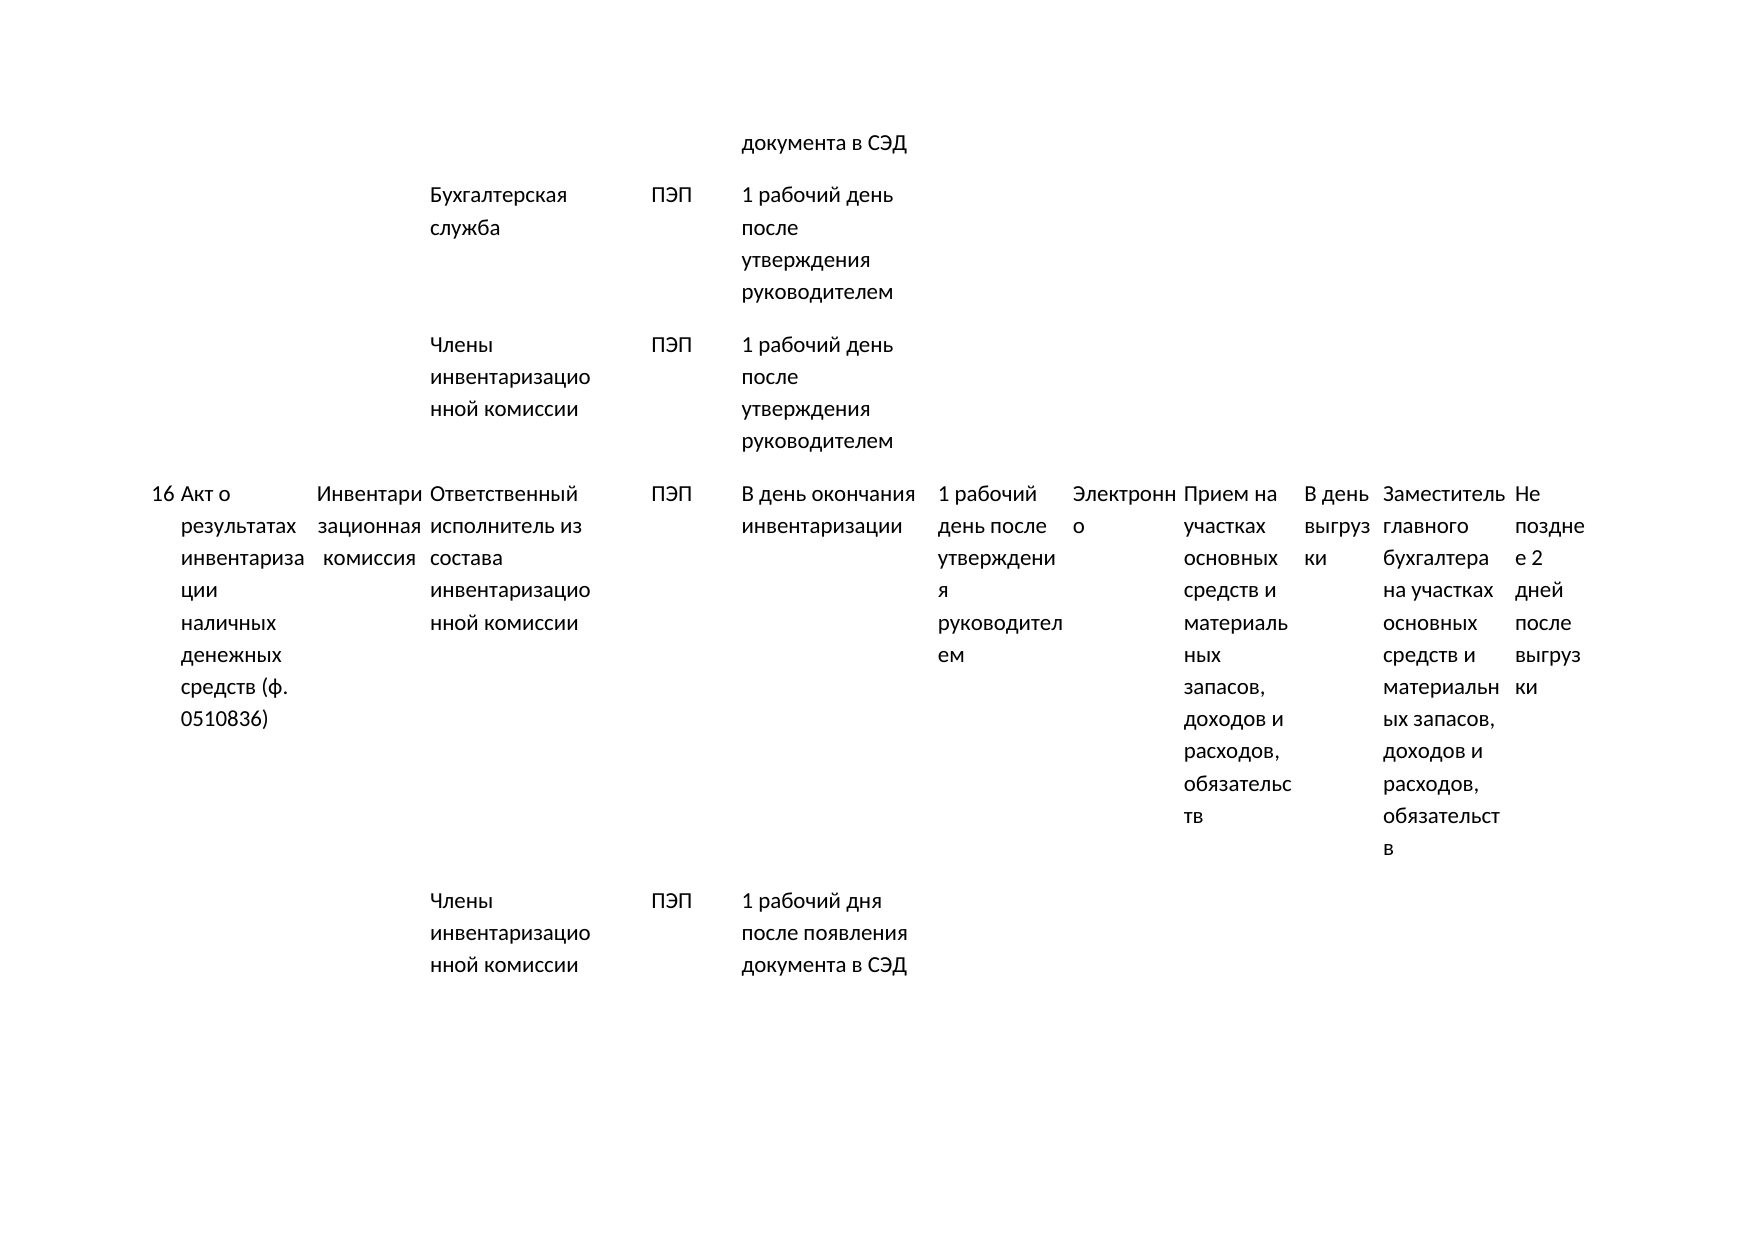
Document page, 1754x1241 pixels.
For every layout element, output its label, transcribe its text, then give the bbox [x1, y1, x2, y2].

table_cell [935, 128, 1069, 180]
table_cell В день окончания инвентаризации [738, 479, 934, 886]
table_cell [427, 128, 605, 180]
table_cell [1380, 886, 1512, 1035]
table_cell [112, 886, 177, 1035]
table_cell Инвентаризационная комиссия [313, 479, 427, 886]
table_cell Акт о результатах инвентаризации наличных денежных средств (ф. 0510836) [178, 479, 312, 886]
table_cell [935, 330, 1069, 479]
table_cell [1512, 128, 1589, 180]
table_cell [1180, 180, 1301, 330]
table_cell Ответственный исполнитель из состава инвентаризационной комиссии [427, 479, 605, 886]
table_cell [178, 886, 312, 1035]
table_cell [1380, 330, 1512, 479]
table_cell ПЭП [605, 479, 738, 886]
table_cell [1512, 180, 1589, 330]
table_cell [178, 330, 312, 479]
table_cell [1070, 180, 1180, 330]
table_cell [1512, 886, 1589, 1035]
table_cell Прием на участках основных средств и материальных запасов, доходов и расходов, обязательств [1180, 479, 1301, 886]
table_cell [1180, 128, 1301, 180]
table_cell Не позднее 2 дней после выгрузки [1512, 479, 1589, 886]
table_cell [1512, 330, 1589, 479]
table_cell документа в СЭД [738, 128, 934, 180]
table_cell [1180, 330, 1301, 479]
table_cell [605, 128, 738, 180]
table_cell [1070, 886, 1180, 1035]
table_cell [1070, 128, 1180, 180]
table_cell Бухгалтерская служба [427, 180, 605, 330]
table_cell [313, 180, 427, 330]
table_cell Члены инвентаризационной комиссии [427, 330, 605, 479]
table_cell 16 [112, 479, 177, 886]
table_cell 1 рабочий день после утверждения руководителем [738, 330, 934, 479]
table_cell 1 рабочий день после утверждения руководителем [935, 479, 1069, 886]
table_cell 1 рабочий дня после появления документа в СЭД [738, 886, 934, 1035]
table_cell [313, 330, 427, 479]
table_cell В день выгрузки [1301, 479, 1380, 886]
table_cell [112, 180, 177, 330]
table_cell [313, 128, 427, 180]
table_cell [1070, 330, 1180, 479]
table_cell [1380, 128, 1512, 180]
table_cell 1 рабочий день после утверждения руководителем [738, 180, 934, 330]
table_cell [935, 886, 1069, 1035]
table_cell Заместитель главного бухгалтера на участках основных средств и материальных запасов, доходов и расходов, обязательств [1380, 479, 1512, 886]
table_cell [1301, 180, 1380, 330]
table_cell [313, 886, 427, 1035]
table_cell [935, 180, 1069, 330]
table_cell [1380, 180, 1512, 330]
table_cell ПЭП [605, 330, 738, 479]
table_cell ПЭП [605, 886, 738, 1035]
table_cell [178, 128, 312, 180]
table_cell ПЭП [605, 180, 738, 330]
table_cell [1301, 330, 1380, 479]
table_cell [1301, 128, 1380, 180]
table_cell Электронно [1070, 479, 1180, 886]
table_cell [112, 330, 177, 479]
table_cell [1180, 886, 1301, 1035]
table_cell [178, 180, 312, 330]
table_cell [1301, 886, 1380, 1035]
table_cell [112, 128, 177, 180]
table_cell Члены инвентаризационной комиссии [427, 886, 605, 1035]
